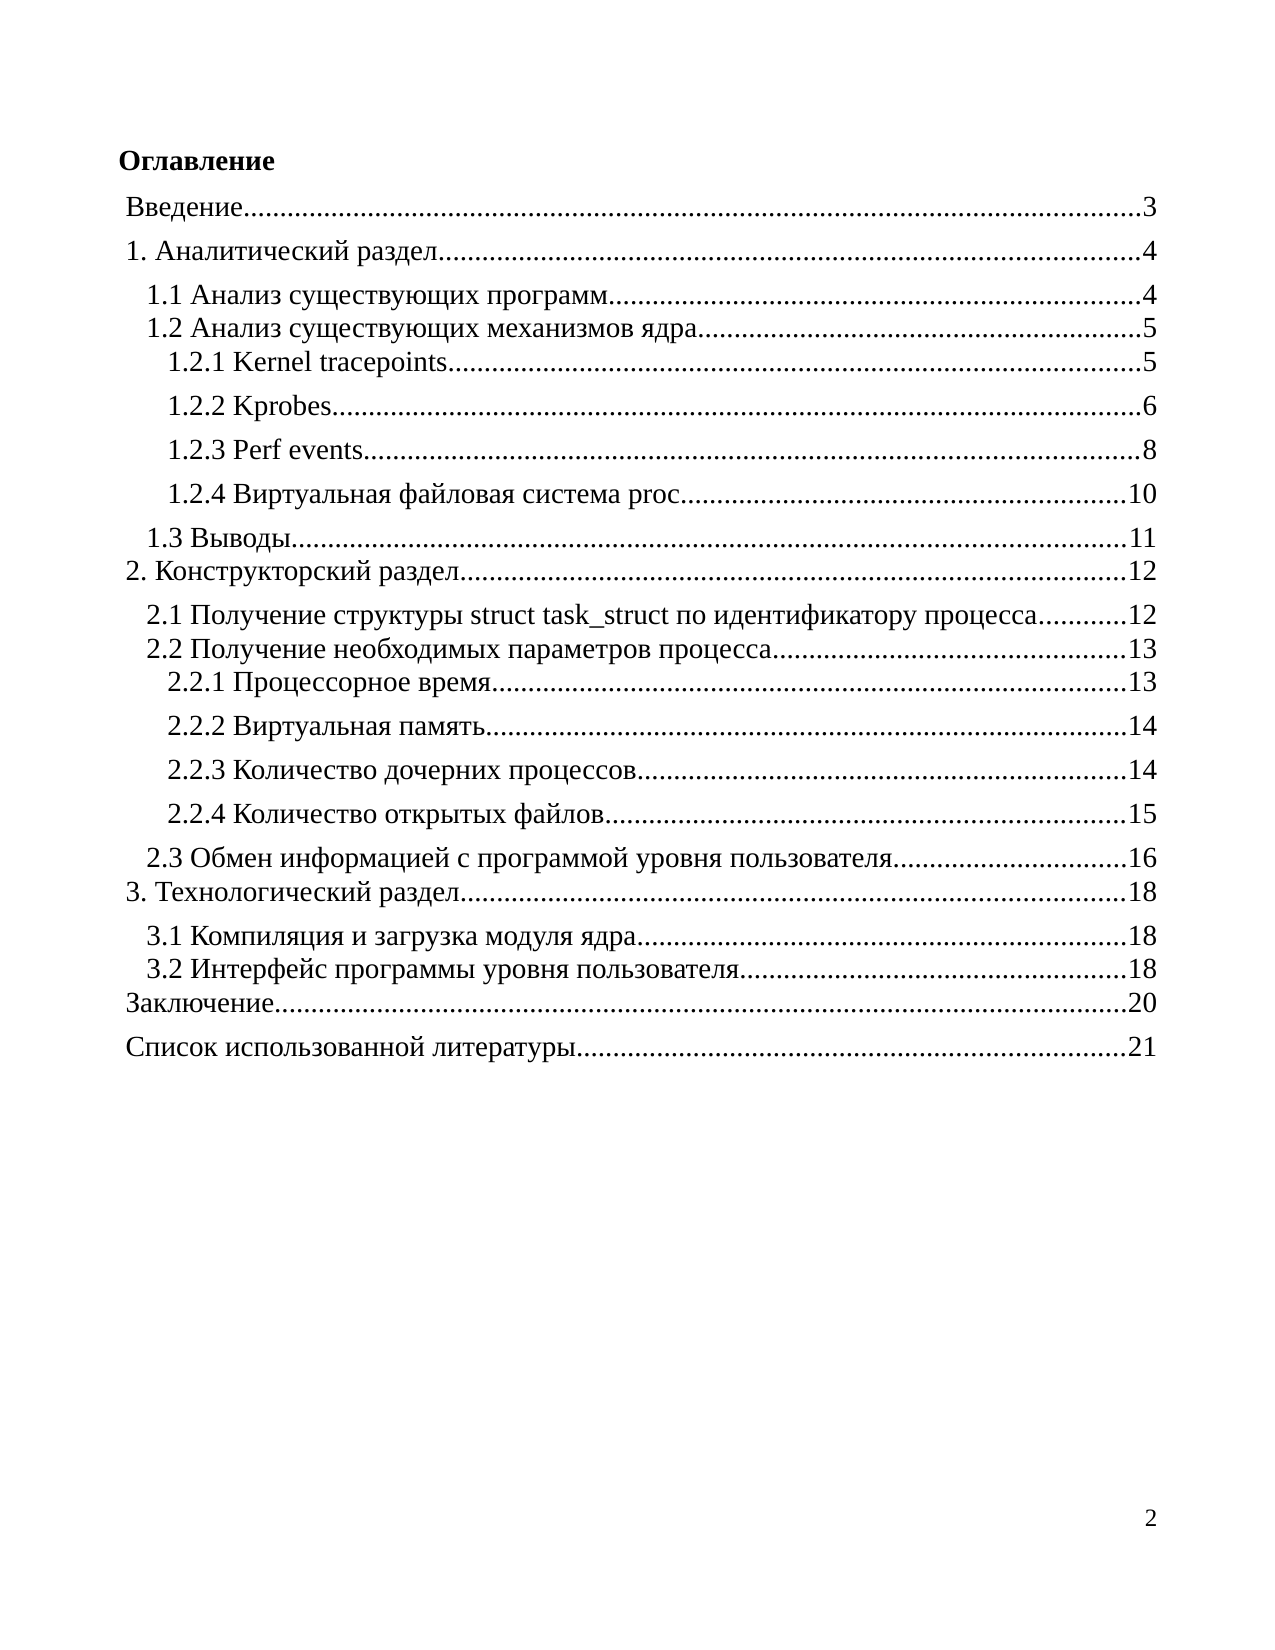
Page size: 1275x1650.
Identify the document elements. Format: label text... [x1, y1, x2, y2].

text 2.3 Обмен информацией с программой уровня пользователя 16 [139, 840, 1157, 874]
text Введение 3 [118, 189, 1157, 223]
text 1. Аналитический раздел 4 [118, 233, 1157, 267]
text 2.2.2 Виртуальная память 14 [160, 708, 1157, 742]
text 1.2.4 Виртуальная файловая система proc 10 [160, 476, 1157, 509]
subtitle Оглавление [118, 143, 1157, 177]
text 1.2.1 Kernel tracepoints 5 [160, 344, 1157, 378]
text 2.2.3 Количество дочерних процессов 14 [160, 752, 1157, 786]
text 3.1 Компиляция и загрузка модуля ядра 18 [139, 918, 1157, 951]
text 1.1 Анализ существующих программ 4 [139, 277, 1157, 311]
text 3.2 Интерфейс программы уровня пользователя 18 [139, 951, 1157, 985]
text 3. Технологический раздел 18 [118, 874, 1157, 907]
text 1.2 Анализ существующих механизмов ядра 5 [139, 311, 1157, 344]
text 2.1 Получение структуры struct task_struct по идентификатору процесса 12 [139, 597, 1157, 631]
text 1.2.3 Perf events 8 [160, 432, 1157, 466]
text 2.2.1 Процессорное время 13 [160, 664, 1157, 698]
text 2. Конструкторский раздел 12 [118, 553, 1157, 587]
text 1.2.2 Kprobes 6 [160, 388, 1157, 422]
text 1.3 Выводы 11 [139, 520, 1157, 553]
text 2.2.4 Количество открытых файлов 15 [160, 796, 1157, 830]
text Заключение 20 [118, 985, 1157, 1018]
text 2.2 Получение необходимых параметров процесса 13 [139, 631, 1157, 664]
text Список использованной литературы 21 [118, 1029, 1157, 1062]
